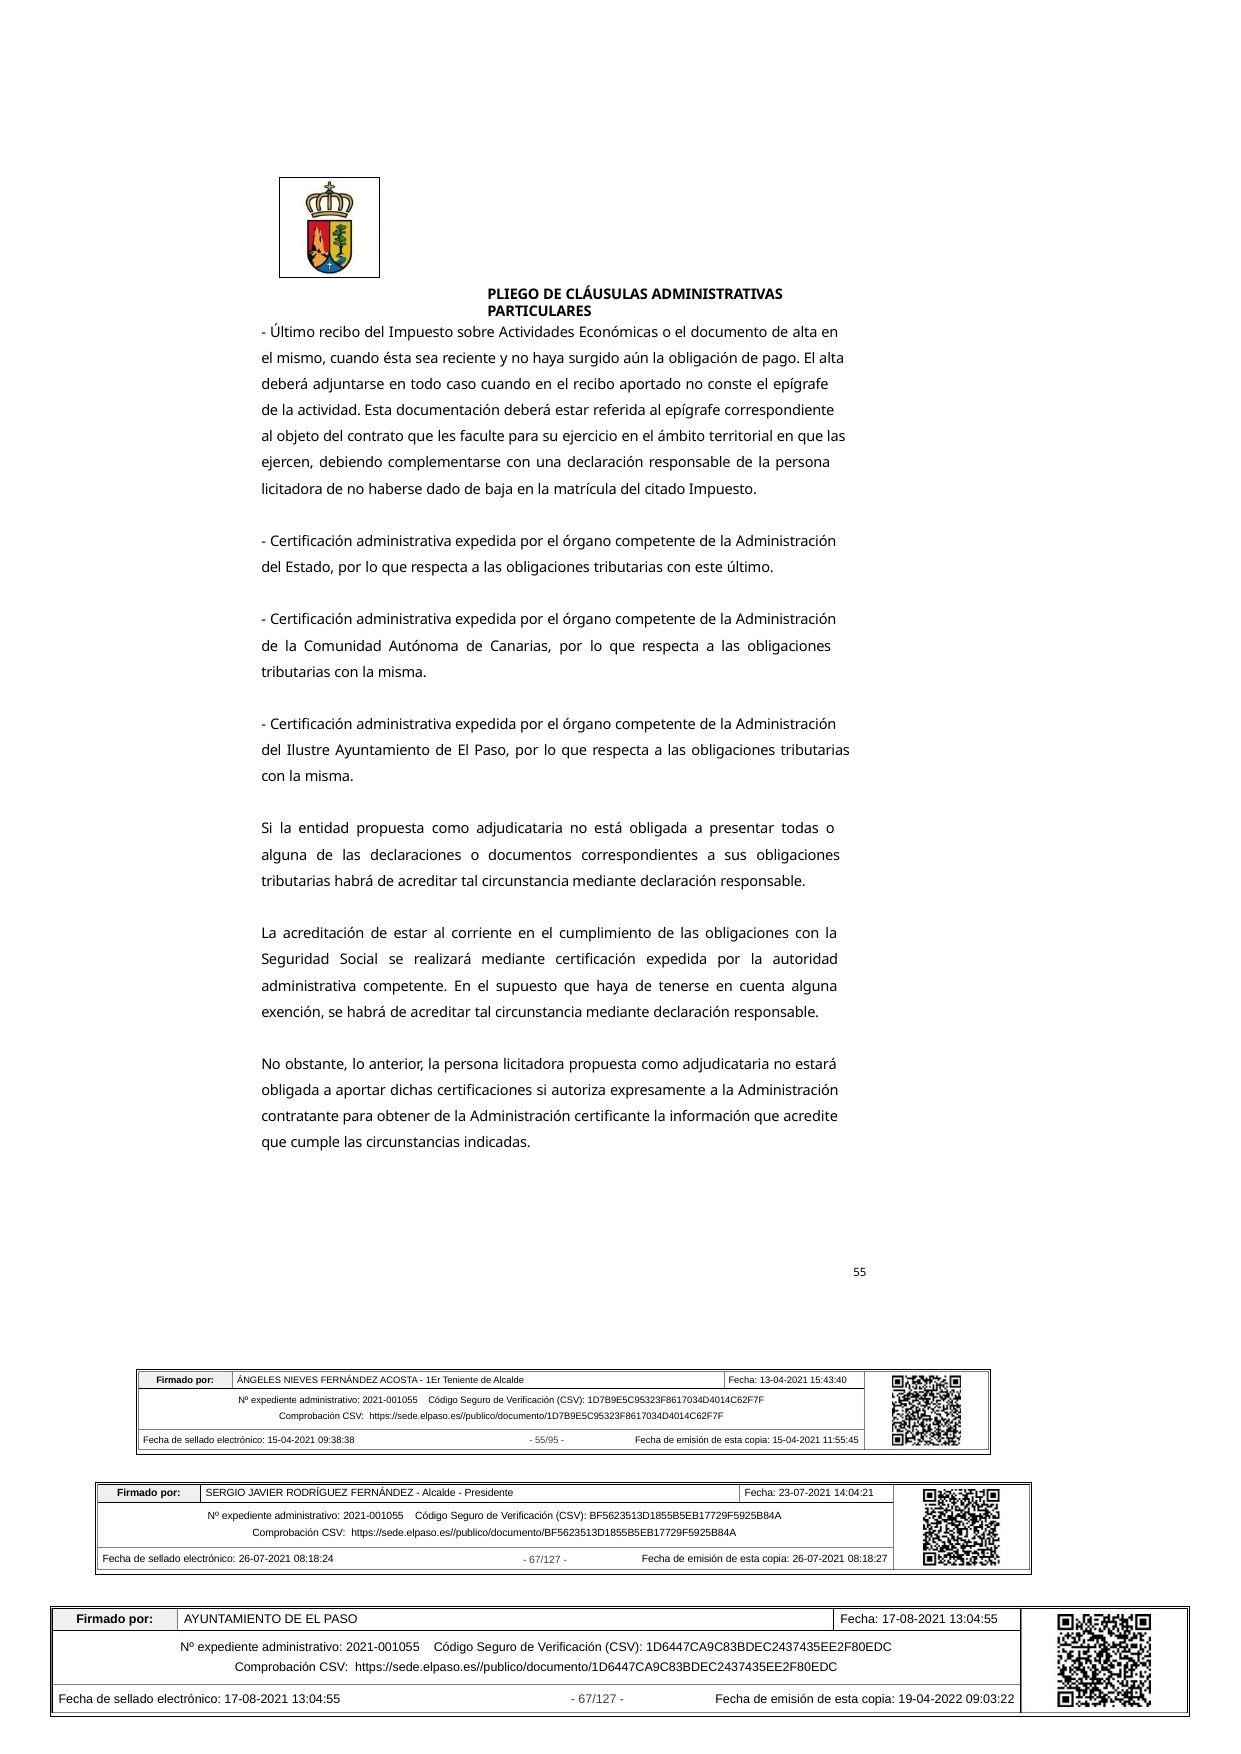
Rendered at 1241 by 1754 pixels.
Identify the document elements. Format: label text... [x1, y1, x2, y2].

text exención, se habrá de acreditar tal circunstancia mediante declaración responsable. [261, 1004, 890, 1021]
picture [280, 178, 379, 277]
text del Estado, por lo que respecta a las obligaciones tributarias con este último. [261, 559, 816, 576]
picture [137, 1370, 990, 1454]
text AYUNTAMIENTO DE EL PASO [184, 1612, 386, 1626]
text Certificación administrativa expedida por el órgano competente de la Administración [270, 716, 890, 733]
text obligada a aportar dichas certificaciones si autoriza expresamente a la Administración [261, 1082, 890, 1099]
text Firmado por: [156, 1375, 228, 1385]
text No obstante, lo anterior, la persona licitadora propuesta como adjudicataria no estará [261, 1056, 890, 1073]
text del Ilustre Ayuntamiento de El Paso, por lo que respecta a las obligaciones tributarias [261, 742, 890, 759]
text - [261, 533, 270, 550]
text de la actividad. Esta documentación deberá estar referida al epígrafe correspondiente [261, 402, 890, 419]
picture [96, 1483, 1031, 1574]
text Certificación administrativa expedida por el órgano competente de la Administración [270, 533, 890, 550]
text Firmado por: [117, 1488, 196, 1499]
text que cumple las circunstancias indicadas. [261, 1134, 890, 1151]
text - 67/127 - [571, 1693, 643, 1707]
text Nº expediente administrativo: 2021-001055 Código Seguro de Verificación (CSV): BF5623513D1855B5EB17729F5925B84A [207, 1510, 807, 1522]
text Fecha: 17-08-2021 13:04:55 [840, 1612, 1021, 1626]
text Si la entidad propuesta como adjudicataria no está obligada a presentar todas o [261, 820, 890, 837]
text Nº expediente administrativo: 2021-001055 Código Seguro de Verificación (CSV): 1D6447CA9C83BDEC2437435EE2F80EDC [180, 1640, 918, 1654]
text Fecha de sellado electrónico: 17-08-2021 13:04:55 [58, 1692, 365, 1706]
text licitadora de no haberse dado de baja en la matrícula del citado Impuesto. [261, 481, 890, 497]
text Fecha de sellado electrónico: 15-04-2021 09:38:38 [143, 1435, 379, 1445]
text ejercen, debiendo complementarse con una declaración responsable de la persona [261, 454, 890, 471]
text Fecha de emisión de esta copia: 19-04-2022 09:03:22 [715, 1692, 1039, 1706]
text Nº expediente administrativo: 2021-001055 Código Seguro de Verificación (CSV): 1D7B9E5C95323F8617034D4014C62F7F [238, 1396, 788, 1406]
text Fecha: 13-04-2021 15:43:40 [728, 1375, 864, 1385]
text tributarias habrá de acreditar tal circunstancia mediante declaración responsable. [261, 873, 890, 890]
text Fecha de emisión de esta copia: 26-07-2021 08:18:27 [642, 1553, 912, 1565]
text 55 [853, 1266, 883, 1279]
text al objeto del contrato que les faculte para su ejercicio en el ámbito territorial en que las [261, 428, 890, 445]
text - [261, 611, 270, 628]
text Fecha de emisión de esta copia: 15-04-2021 11:55:45 [635, 1435, 884, 1445]
text de la Comunidad Autónoma de Canarias, por lo que respecta a las obligaciones [261, 637, 890, 654]
picture [51, 1607, 1189, 1716]
text PLIEGO DE CLÁUSULAS ADMINISTRATIVAS PARTICULARES [487, 286, 890, 320]
text Comprobación CSV: https://sede.elpaso.es//publico/documento/BF5623513D1855B5EB17729F5925B84A [252, 1527, 807, 1539]
text Firmado por: [76, 1612, 172, 1626]
text el mismo, cuando ésta sea reciente y no haya surgido aún la obligación de pago. El alta [261, 350, 890, 367]
text con la misma. [261, 768, 890, 785]
text Fecha de sellado electrónico: 26-07-2021 08:18:24 [102, 1553, 359, 1565]
text alguna de las declaraciones o documentos correspondientes a sus obligaciones [261, 847, 890, 863]
text SERGIO JAVIER RODRÍGUEZ FERNÁNDEZ - Alcalde - Presidente [205, 1488, 540, 1499]
text Comprobación CSV: https://sede.elpaso.es//publico/documento/1D7B9E5C95323F8617034D4014C62F7F [279, 1411, 788, 1421]
text administrativa competente. En el supuesto que haya de tenerse en cuenta alguna [261, 977, 890, 994]
text Comprobación CSV: https://sede.elpaso.es//publico/documento/1D6447CA9C83BDEC2437435EE2F80EDC [234, 1661, 918, 1674]
text Último recibo del Impuesto sobre Actividades Económicas o el documento de alta en [270, 324, 890, 341]
text Seguridad Social se realizará mediante certificación expedida por la autoridad [261, 951, 890, 968]
text - [261, 324, 270, 341]
text - [261, 716, 270, 733]
text - 67/127 - [523, 1554, 582, 1565]
text Fecha: 23-07-2021 14:04:21 [744, 1488, 893, 1499]
text - 55/95 - [529, 1435, 578, 1446]
text contratante para obtener de la Administración certificante la información que acredite [261, 1108, 890, 1125]
text Certificación administrativa expedida por el órgano competente de la Administración [270, 611, 890, 628]
text deberá adjuntarse en todo caso cuando en el recibo aportado no conste el epígrafe [261, 376, 890, 393]
text La acreditación de estar al corriente en el cumplimiento de las obligaciones con la [261, 925, 890, 942]
text ÁNGELES NIEVES FERNÁNDEZ ACOSTA - 1Er Teniente de Alcalde [237, 1375, 552, 1385]
text tributarias con la misma. [261, 664, 890, 681]
